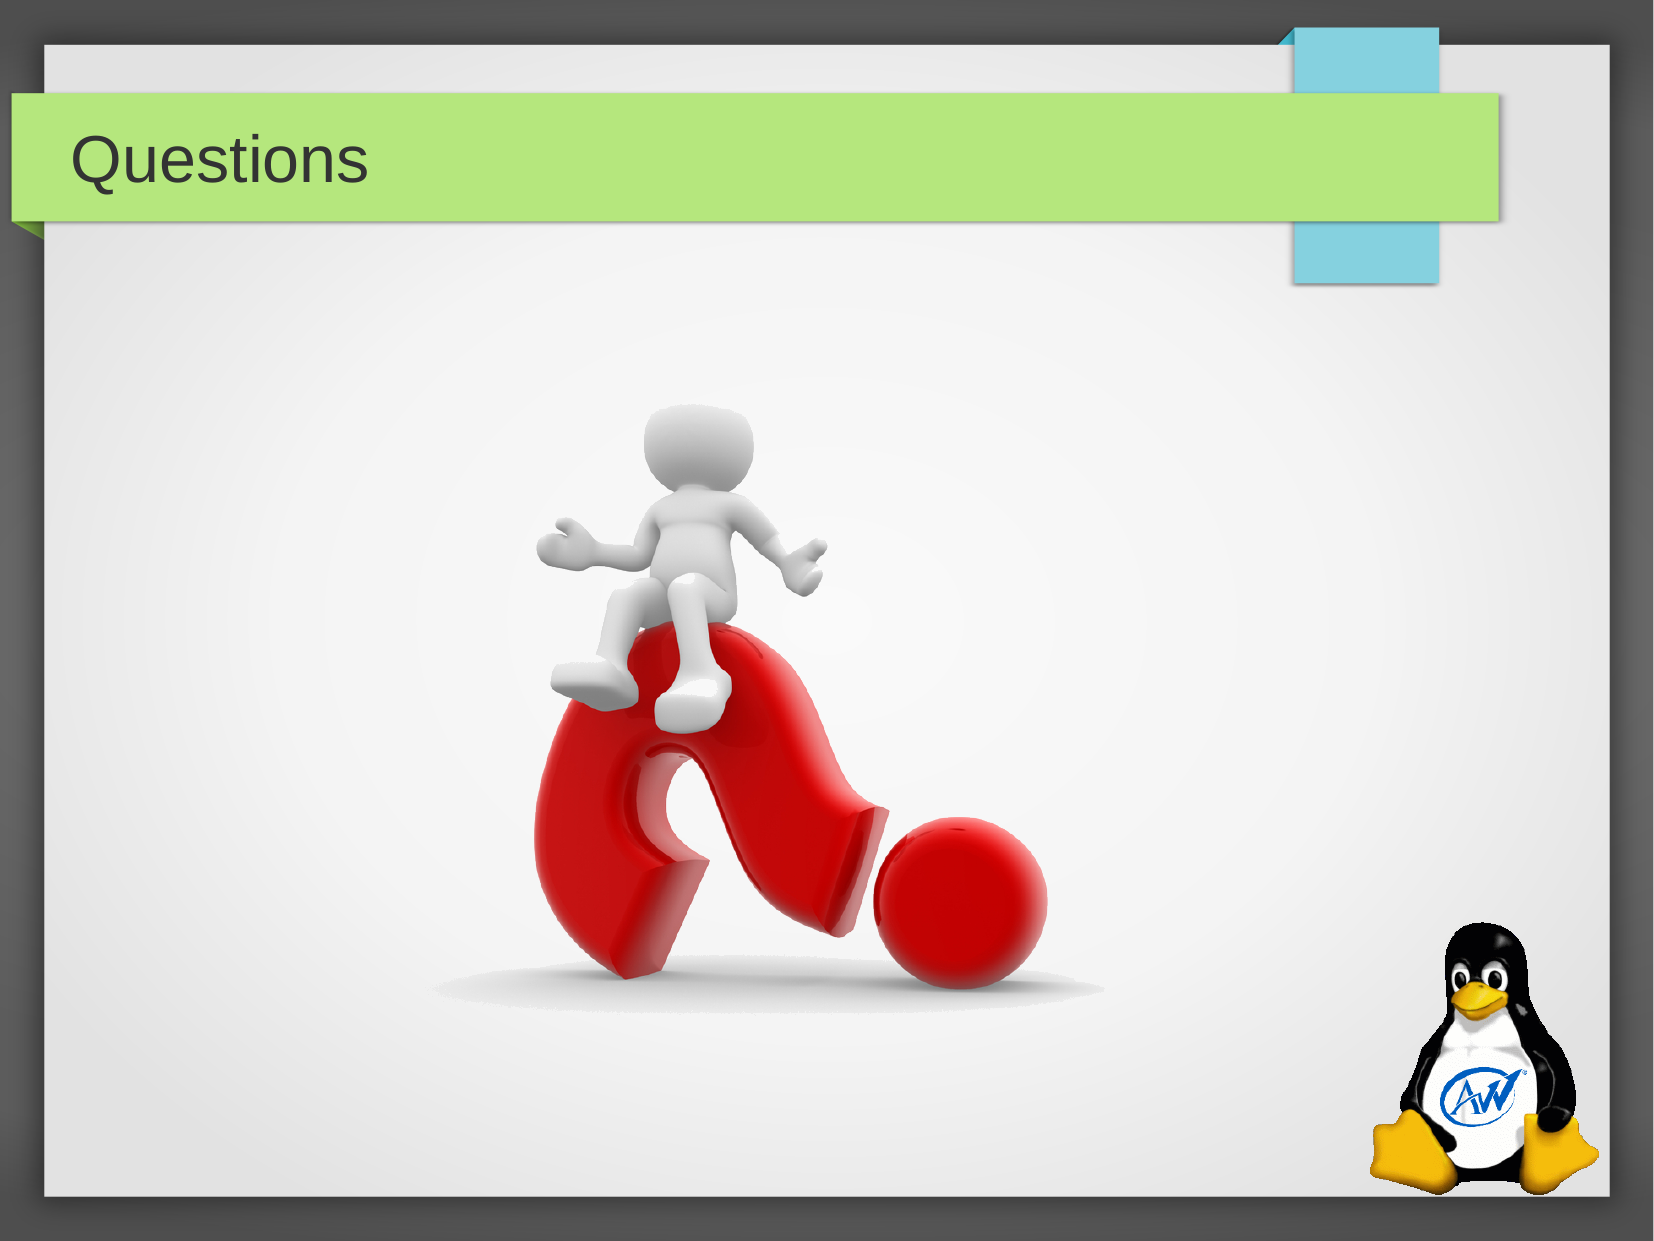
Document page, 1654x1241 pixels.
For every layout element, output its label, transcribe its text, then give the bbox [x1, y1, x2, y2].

picture [0, 0, 1654, 1241]
title Questions [70, 106, 1229, 213]
